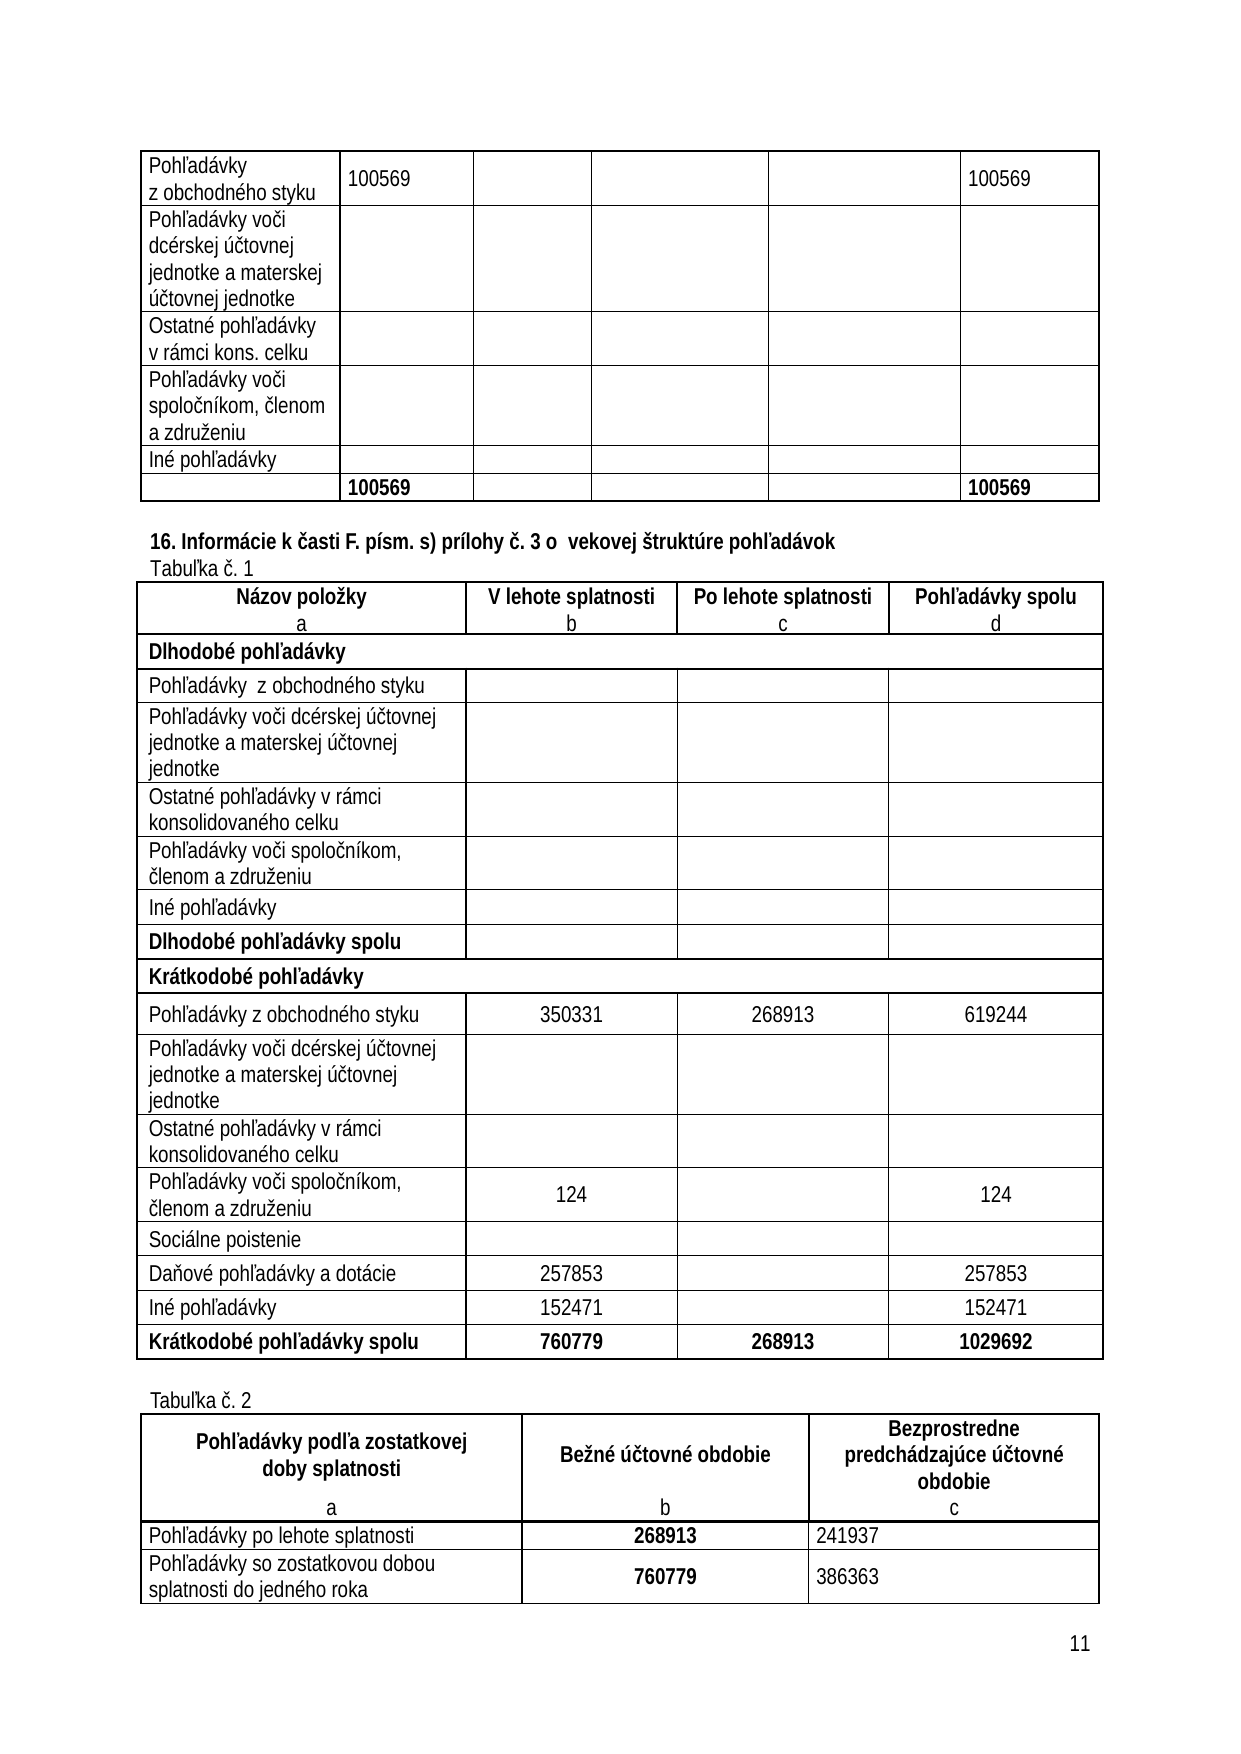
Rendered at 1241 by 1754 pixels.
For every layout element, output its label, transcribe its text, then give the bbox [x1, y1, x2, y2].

table_cell a [138, 610, 465, 633]
table_header Bežné účtovné obdobie [523, 1415, 808, 1494]
table_cell [678, 1256, 888, 1289]
table_cell Pohľadávky z obchodného styku [138, 670, 465, 702]
table_cell Sociálne poistenie [138, 1222, 465, 1255]
table_cell Pohľadávky voči dcérskej účtovnej jednotke a materskej účtovnej jednotke [142, 206, 339, 311]
table_header Pohľadávky spolu [890, 583, 1102, 609]
table_cell 1029692 [889, 1325, 1102, 1358]
table_header Po lehote splatnosti [678, 583, 888, 609]
table_cell [769, 312, 960, 365]
table_cell Pohľadávky z obchodného styku [138, 994, 465, 1033]
table_cell [592, 366, 768, 445]
table_cell [592, 206, 768, 311]
table_cell [678, 1168, 888, 1221]
table_cell [467, 1115, 677, 1167]
table_cell [678, 837, 888, 889]
table_cell [678, 925, 888, 958]
table_cell [961, 446, 1098, 472]
table_cell [474, 366, 591, 445]
table_cell [889, 925, 1102, 958]
table_cell [889, 703, 1102, 782]
title Tabuľka č. 2 [150, 1387, 1090, 1413]
table_cell Pohľadávky voči dcérskej účtovnej jednotke a materskej účtovnej jednotke [138, 1035, 465, 1113]
table_cell [678, 670, 888, 702]
table_cell [889, 890, 1102, 923]
table_cell [961, 312, 1098, 365]
table_cell [341, 446, 473, 472]
table_cell 760779 [467, 1325, 677, 1358]
table_cell Dlhodobé pohľadávky [138, 635, 1102, 667]
table_cell [592, 446, 768, 472]
table_cell [769, 446, 960, 472]
table_cell [678, 1035, 888, 1113]
table_cell 152471 [889, 1291, 1102, 1324]
table_cell 100569 [341, 152, 473, 205]
table_cell 241937 [809, 1523, 1098, 1549]
table_cell [467, 1222, 677, 1255]
table_cell Pohľadávky z obchodného styku [142, 152, 339, 205]
table_cell b [523, 1494, 808, 1520]
table_cell [678, 890, 888, 923]
table_cell [467, 1035, 677, 1113]
table_cell Krátkodobé pohľadávky [138, 960, 1102, 992]
table_header Bezprostredne predchádzajúce účtovné obdobie [810, 1415, 1098, 1494]
table_cell [341, 366, 473, 445]
table_cell [467, 703, 677, 782]
table_cell b [467, 610, 676, 633]
table_cell Daňové pohľadávky a dotácie [138, 1256, 465, 1289]
table_cell [474, 152, 591, 205]
table_cell d [890, 610, 1102, 633]
table_cell [592, 152, 768, 205]
table_cell [341, 206, 473, 311]
table_cell [474, 206, 591, 311]
table_cell [678, 1222, 888, 1255]
table_cell c [810, 1494, 1098, 1520]
table_cell 386363 [809, 1550, 1098, 1603]
table_cell [678, 1115, 888, 1167]
title 16. Informácie k časti F. písm. s) prílohy č. 3 o vekovej štruktúre pohľadávok [150, 528, 1090, 555]
table_cell [889, 1222, 1102, 1255]
table_cell [474, 312, 591, 365]
table_cell [889, 783, 1102, 836]
table_header Pohľadávky podľa zostatkovej doby splatnosti [142, 1415, 521, 1494]
table_cell 257853 [889, 1256, 1102, 1289]
table_cell 124 [467, 1168, 677, 1221]
table_cell 257853 [467, 1256, 677, 1289]
table_cell [769, 474, 960, 500]
table_cell [142, 474, 339, 500]
table_cell Pohľadávky so zostatkovou dobou splatnosti do jedného roka [142, 1550, 521, 1603]
table_cell [889, 670, 1102, 702]
table_cell [592, 474, 768, 500]
table_cell Dlhodobé pohľadávky spolu [138, 925, 465, 958]
table_cell 268913 [523, 1523, 808, 1549]
table_cell [467, 837, 677, 889]
table_cell 100569 [961, 152, 1098, 205]
table_cell 100569 [961, 474, 1098, 500]
table_cell Iné pohľadávky [138, 1291, 465, 1324]
text Tabuľka č. 1 [150, 555, 1090, 581]
table_cell [678, 1291, 888, 1324]
table_cell [467, 670, 677, 702]
table_cell 619244 [889, 994, 1102, 1033]
table_cell 124 [889, 1168, 1102, 1221]
table_cell Pohľadávky voči spoločníkom, členom a združeniu [142, 366, 339, 445]
table_cell Iné pohľadávky [142, 446, 339, 472]
table_cell 350331 [467, 994, 677, 1033]
table_cell [467, 890, 677, 923]
table_cell [961, 366, 1098, 445]
table_cell Iné pohľadávky [138, 890, 465, 923]
table_cell [467, 783, 677, 836]
table_cell Pohľadávky voči dcérskej účtovnej jednotke a materskej účtovnej jednotke [138, 703, 465, 782]
table_cell [961, 206, 1098, 311]
table_cell Ostatné pohľadávky v rámci kons. celku [142, 312, 339, 365]
table_cell Krátkodobé pohľadávky spolu [138, 1325, 465, 1358]
table_cell 100569 [341, 474, 473, 500]
table_cell [769, 206, 960, 311]
table_cell [769, 366, 960, 445]
table_cell Pohľadávky po lehote splatnosti [142, 1523, 521, 1549]
table_cell [769, 152, 960, 205]
table_cell 268913 [678, 1325, 888, 1358]
table_cell Pohľadávky voči spoločníkom, členom a združeniu [138, 837, 465, 889]
table_cell [474, 474, 591, 500]
table_cell 760779 [523, 1550, 808, 1603]
table_cell [474, 446, 591, 472]
table_header Názov položky [138, 583, 465, 609]
table_cell [889, 1115, 1102, 1167]
table_cell [678, 703, 888, 782]
table_cell Pohľadávky voči spoločníkom, členom a združeniu [138, 1168, 465, 1221]
table_cell Ostatné pohľadávky v rámci konsolidovaného celku [138, 783, 465, 836]
table_cell [592, 312, 768, 365]
table_cell 268913 [678, 994, 888, 1033]
table_cell [889, 1035, 1102, 1113]
table_cell [678, 783, 888, 836]
table_cell a [142, 1494, 521, 1520]
table_cell [889, 837, 1102, 889]
table_header V lehote splatnosti [467, 583, 676, 609]
table_cell [467, 925, 677, 958]
table_cell c [678, 610, 888, 633]
table_cell [341, 312, 473, 365]
table_cell 152471 [467, 1291, 677, 1324]
table_cell Ostatné pohľadávky v rámci konsolidovaného celku [138, 1115, 465, 1167]
